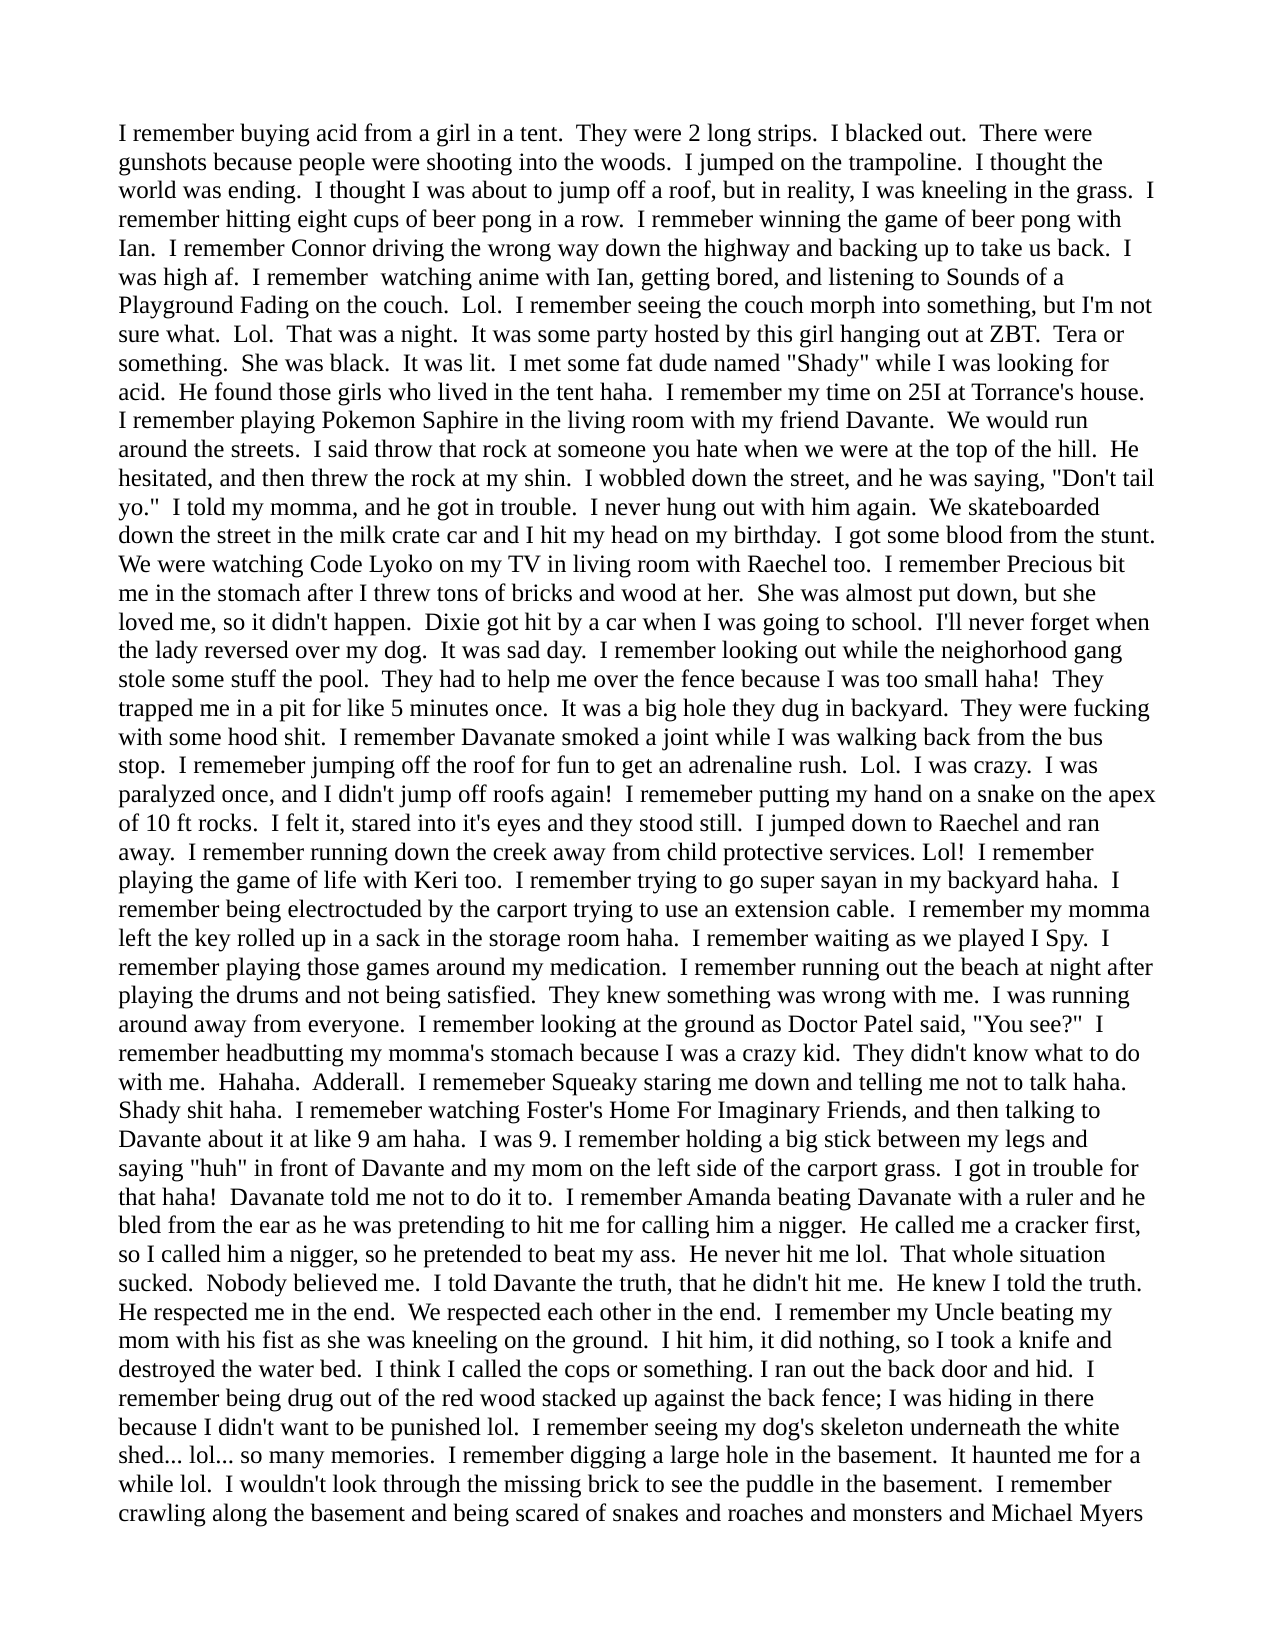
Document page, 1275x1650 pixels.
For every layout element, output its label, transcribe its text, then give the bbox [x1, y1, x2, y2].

text I remember buying acid from a girl in a tent. They were 2 long strips. I blacked out. There were gunshots because people were shooting into the woods. I jumped on the trampoline. I thought the world was ending. I thought I was about to jump off a roof, but in reality, I was kneeling in the grass. I remember hitting eight cups of beer pong in a row. I remmeber winning the game of beer pong with Ian. I remember Connor driving the wrong way down the highway and backing up to take us back. I was high af. I remember watching anime with Ian, getting bored, and listening to Sounds of a Playground Fading on the couch. Lol. I remember seeing the couch morph into something, but I'm not sure what. Lol. That was a night. It was some party hosted by this girl hanging out at ZBT. Tera or something. She was black. It was lit. I met some fat dude named "Shady" while I was looking for acid. He found those girls who lived in the tent haha. I remember my time on 25I at Torrance's house. I remember playing Pokemon Saphire in the living room with my friend Davante. We would run around the streets. I said throw that rock at someone you hate when we were at the top of the hill. He hesitated, and then threw the rock at my shin. I wobbled down the street, and he was saying, "Don't tail yo." I told my momma, and he got in trouble. I never hung out with him again. We skateboarded down the street in the milk crate car and I hit my head on my birthday. I got some blood from the stunt. We were watching Code Lyoko on my TV in living room with Raechel too. I remember Precious bit me in the stomach after I threw tons of bricks and wood at her. She was almost put down, but she loved me, so it didn't happen. Dixie got hit by a car when I was going to school. I'll never forget when the lady reversed over my dog. It was sad day. I remember looking out while the neighorhood gang stole some stuff the pool. They had to help me over the fence because I was too small haha! They trapped me in a pit for like 5 minutes once. It was a big hole they dug in backyard. They were fucking with some hood shit. I remember Davanate smoked a joint while I was walking back from the bus stop. I rememeber jumping off the roof for fun to get an adrenaline rush. Lol. I was crazy. I was paralyzed once, and I didn't jump off roofs again! I rememeber putting my hand on a snake on the apex of 10 ft rocks. I felt it, stared into it's eyes and they stood still. I jumped down to Raechel and ran away. I remember running down the creek away from child protective services. Lol! I remember playing the game of life with Keri too. I remember trying to go super sayan in my backyard haha. I remember being electroctuded by the carport trying to use an extension cable. I remember my momma left the key rolled up in a sack in the storage room haha. I remember waiting as we played I Spy. I remember playing those games around my medication. I remember running out the beach at night after playing the drums and not being satisfied. They knew something was wrong with me. I was running around away from everyone. I remember looking at the ground as Doctor Patel said, "You see?" I remember headbutting my momma's stomach because I was a crazy kid. They didn't know what to do with me. Hahaha. Adderall. I rememeber Squeaky staring me down and telling me not to talk haha. Shady shit haha. I rememeber watching Foster's Home For Imaginary Friends, and then talking to Davante about it at like 9 am haha. I was 9. I remember holding a big stick between my legs and saying "huh" in front of Davante and my mom on the left side of the carport grass. I got in trouble for that haha! Davanate told me not to do it to. I remember Amanda beating Davanate with a ruler and he bled from the ear as he was pretending to hit me for calling him a nigger. He called me a cracker first, so I called him a nigger, so he pretended to beat my ass. He never hit me lol. That whole situation sucked. Nobody believed me. I told Davante the truth, that he didn't hit me. He knew I told the truth. He respected me in the end. We respected each other in the end. I remember my Uncle beating my mom with his fist as she was kneeling on the ground. I hit him, it did nothing, so I took a knife and destroyed the water bed. I think I called the cops or something. I ran out the back door and hid. I remember being drug out of the red wood stacked up against the back fence; I was hiding in there because I didn't want to be punished lol. I remember seeing my dog's skeleton underneath the white shed... lol... so many memories. I remember digging a large hole in the basement. It haunted me for a while lol. I wouldn't look through the missing brick to see the puddle in the basement. I remember crawling along the basement and being scared of snakes and roaches and monsters and Michael Myers [118, 118, 1157, 1527]
